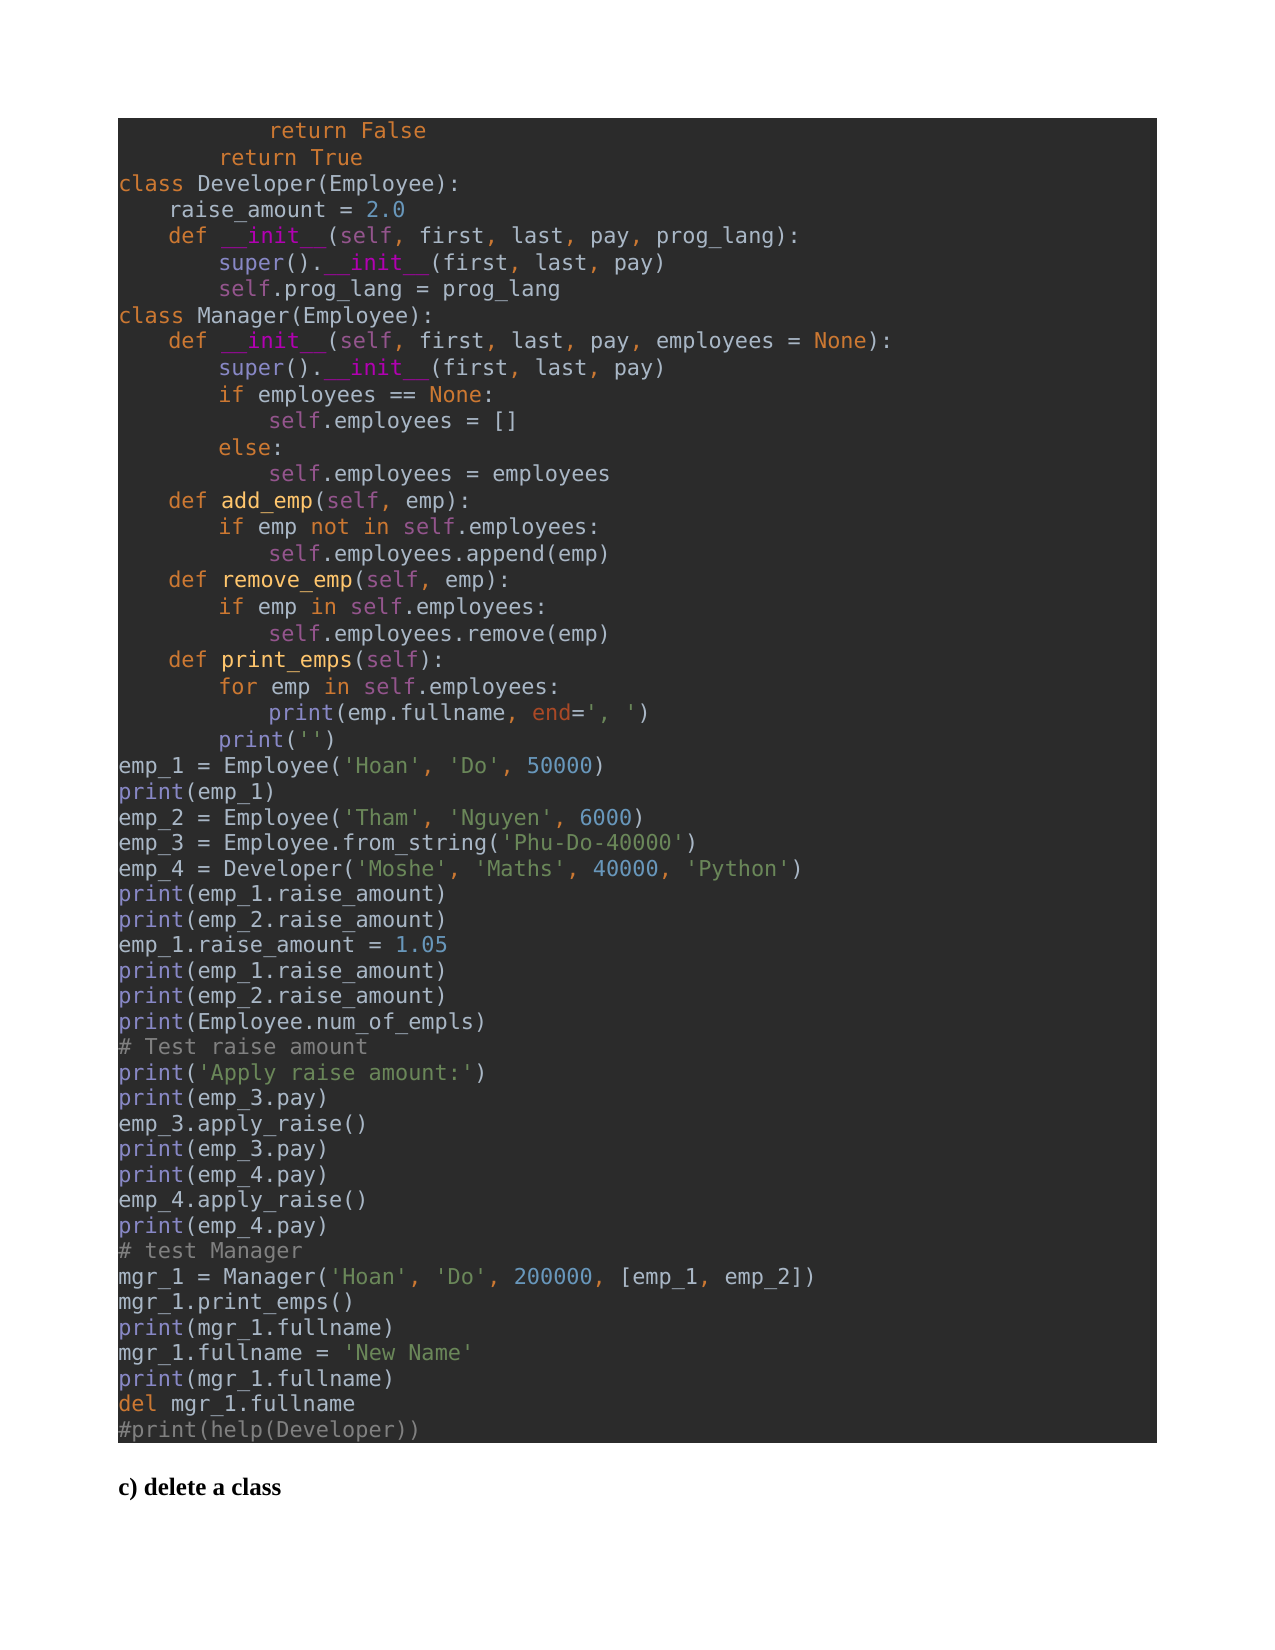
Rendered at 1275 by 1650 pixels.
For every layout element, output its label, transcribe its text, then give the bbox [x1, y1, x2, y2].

text self.employees.append(emp) [118, 541, 1157, 568]
text super().__init__(first, last, pay) [118, 355, 1157, 382]
text if employees == None: [118, 382, 1157, 408]
text #print(help(Developer)) [118, 1417, 1157, 1443]
text def remove_emp(self, emp): [118, 568, 1157, 594]
text print(emp_3.pay) [118, 1085, 1157, 1111]
text print(emp_2.raise_amount) [118, 983, 1157, 1009]
text emp_3.apply_raise() [118, 1111, 1157, 1136]
text emp_3 = Employee.from_string('Phu-Do-40000') [118, 830, 1157, 856]
text print(emp_2.raise_amount) [118, 907, 1157, 932]
text print(emp_1.raise_amount) [118, 881, 1157, 907]
text self.prog_lang = prog_lang [118, 276, 1157, 303]
text def __init__(self, first, last, pay, employees = None): [118, 328, 1157, 355]
text # Test raise amount [118, 1034, 1157, 1060]
text if emp not in self.employees: [118, 514, 1157, 541]
text self.employees.remove(emp) [118, 621, 1157, 647]
text print(emp.fullname, end=', ') [118, 700, 1157, 727]
text def add_emp(self, emp): [118, 488, 1157, 514]
text raise_amount = 2.0 [118, 197, 1157, 223]
text print(emp_4.pay) [118, 1213, 1157, 1238]
text return True [118, 145, 1157, 171]
text def print_emps(self): [118, 647, 1157, 674]
text emp_4.apply_raise() [118, 1187, 1157, 1213]
text self.employees = employees [118, 461, 1157, 488]
text print('') [118, 727, 1157, 753]
text for emp in self.employees: [118, 674, 1157, 700]
text print(mgr_1.fullname) [118, 1315, 1157, 1341]
text emp_2 = Employee('Tham', 'Nguyen', 6000) [118, 804, 1157, 830]
text emp_1 = Employee('Hoan', 'Do', 50000) [118, 753, 1157, 779]
text print(emp_1.raise_amount) [118, 958, 1157, 983]
text emp_1.raise_amount = 1.05 [118, 932, 1157, 958]
text def __init__(self, first, last, pay, prog_lang): [118, 223, 1157, 250]
text class Developer(Employee): [118, 171, 1157, 197]
text mgr_1.print_emps() [118, 1289, 1157, 1315]
text return False [118, 118, 1157, 145]
text c) delete a class [118, 1472, 1157, 1501]
text print('Apply raise amount:') [118, 1060, 1157, 1085]
text # test Manager [118, 1238, 1157, 1264]
text if emp in self.employees: [118, 594, 1157, 621]
text emp_4 = Developer('Moshe', 'Maths', 40000, 'Python') [118, 856, 1157, 881]
text print(mgr_1.fullname) [118, 1366, 1157, 1392]
text print(emp_4.pay) [118, 1162, 1157, 1187]
text else: [118, 435, 1157, 461]
text mgr_1 = Manager('Hoan', 'Do', 200000, [emp_1, emp_2]) [118, 1264, 1157, 1289]
text self.employees = [] [118, 408, 1157, 435]
text super().__init__(first, last, pay) [118, 250, 1157, 276]
text class Manager(Employee): [118, 303, 1157, 328]
text del mgr_1.fullname [118, 1392, 1157, 1417]
text print(emp_1) [118, 779, 1157, 804]
text mgr_1.fullname = 'New Name' [118, 1341, 1157, 1366]
text print(emp_3.pay) [118, 1136, 1157, 1162]
text print(Employee.num_of_empls) [118, 1009, 1157, 1034]
